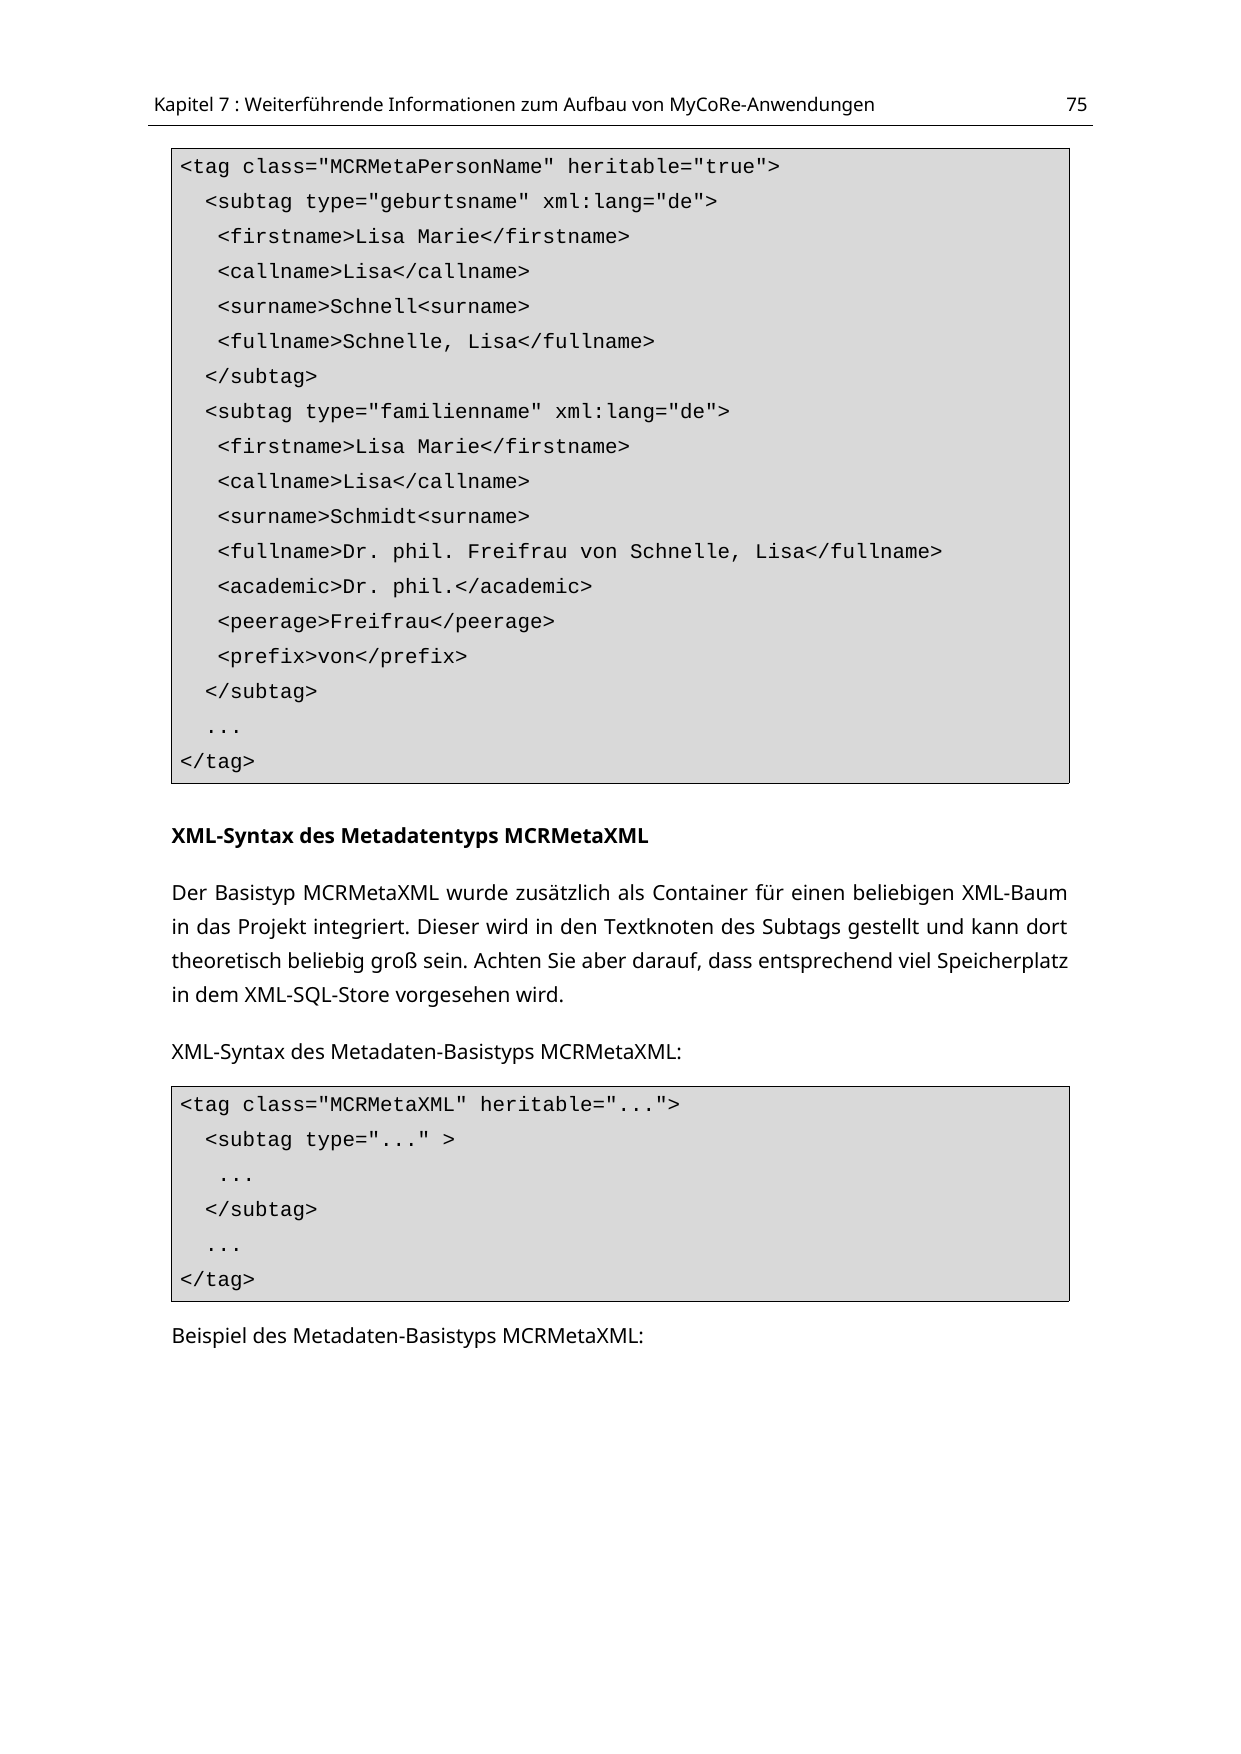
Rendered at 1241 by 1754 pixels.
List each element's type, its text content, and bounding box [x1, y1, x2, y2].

text <callname>Lisa</callname> [172, 253, 1069, 284]
subtitle XML-Syntax des Metadatentyps MCRMetaXML [171, 821, 1092, 849]
text ... [172, 1156, 1069, 1188]
text <peerage>Freifrau</peerage> [172, 603, 1069, 634]
text <tag class="MCRMetaPersonName" heritable="true"> [172, 149, 1069, 179]
text <firstname>Lisa Marie</firstname> [172, 218, 1069, 249]
text <subtag type="geburtsname" xml:lang="de"> [172, 183, 1069, 214]
text XML-Syntax des Metadaten-Basistyps MCRMetaXML: [171, 1037, 1069, 1065]
text <subtag type="..." > [172, 1121, 1069, 1153]
text </tag> [172, 743, 1069, 783]
text ... [172, 708, 1069, 739]
text Der Basistyp MCRMetaXML wurde zusätzlich als Container für einen beliebigen XML-Baum in das Projekt integriert. Dieser wird in den Textknoten des Subtags gestellt und kann dort theoretisch beliebig groß sein. Achten Sie aber darauf, dass entsprechend viel Speicherplatz in dem XML-SQL-Store vorgesehen wird. [171, 878, 1069, 1008]
text <fullname>Dr. phil. Freifrau von Schnelle, Lisa</fullname> [172, 533, 1069, 564]
text </subtag> [172, 673, 1069, 704]
text <prefix>von</prefix> [172, 638, 1069, 669]
text <surname>Schmidt<surname> [172, 498, 1069, 529]
text </subtag> [172, 358, 1069, 389]
text <surname>Schnell<surname> [172, 288, 1069, 319]
text <fullname>Schnelle, Lisa</fullname> [172, 323, 1069, 354]
text </subtag> [172, 1191, 1069, 1223]
text <tag class="MCRMetaXML" heritable="..."> [172, 1087, 1069, 1118]
text <academic>Dr. phil.</academic> [172, 568, 1069, 599]
text Beispiel des Metadaten-Basistyps MCRMetaXML: [171, 1321, 1069, 1349]
text ... [172, 1226, 1069, 1258]
text </tag> [172, 1261, 1069, 1301]
text <subtag type="familienname" xml:lang="de"> [172, 393, 1069, 424]
text <callname>Lisa</callname> [172, 463, 1069, 494]
text <firstname>Lisa Marie</firstname> [172, 428, 1069, 459]
